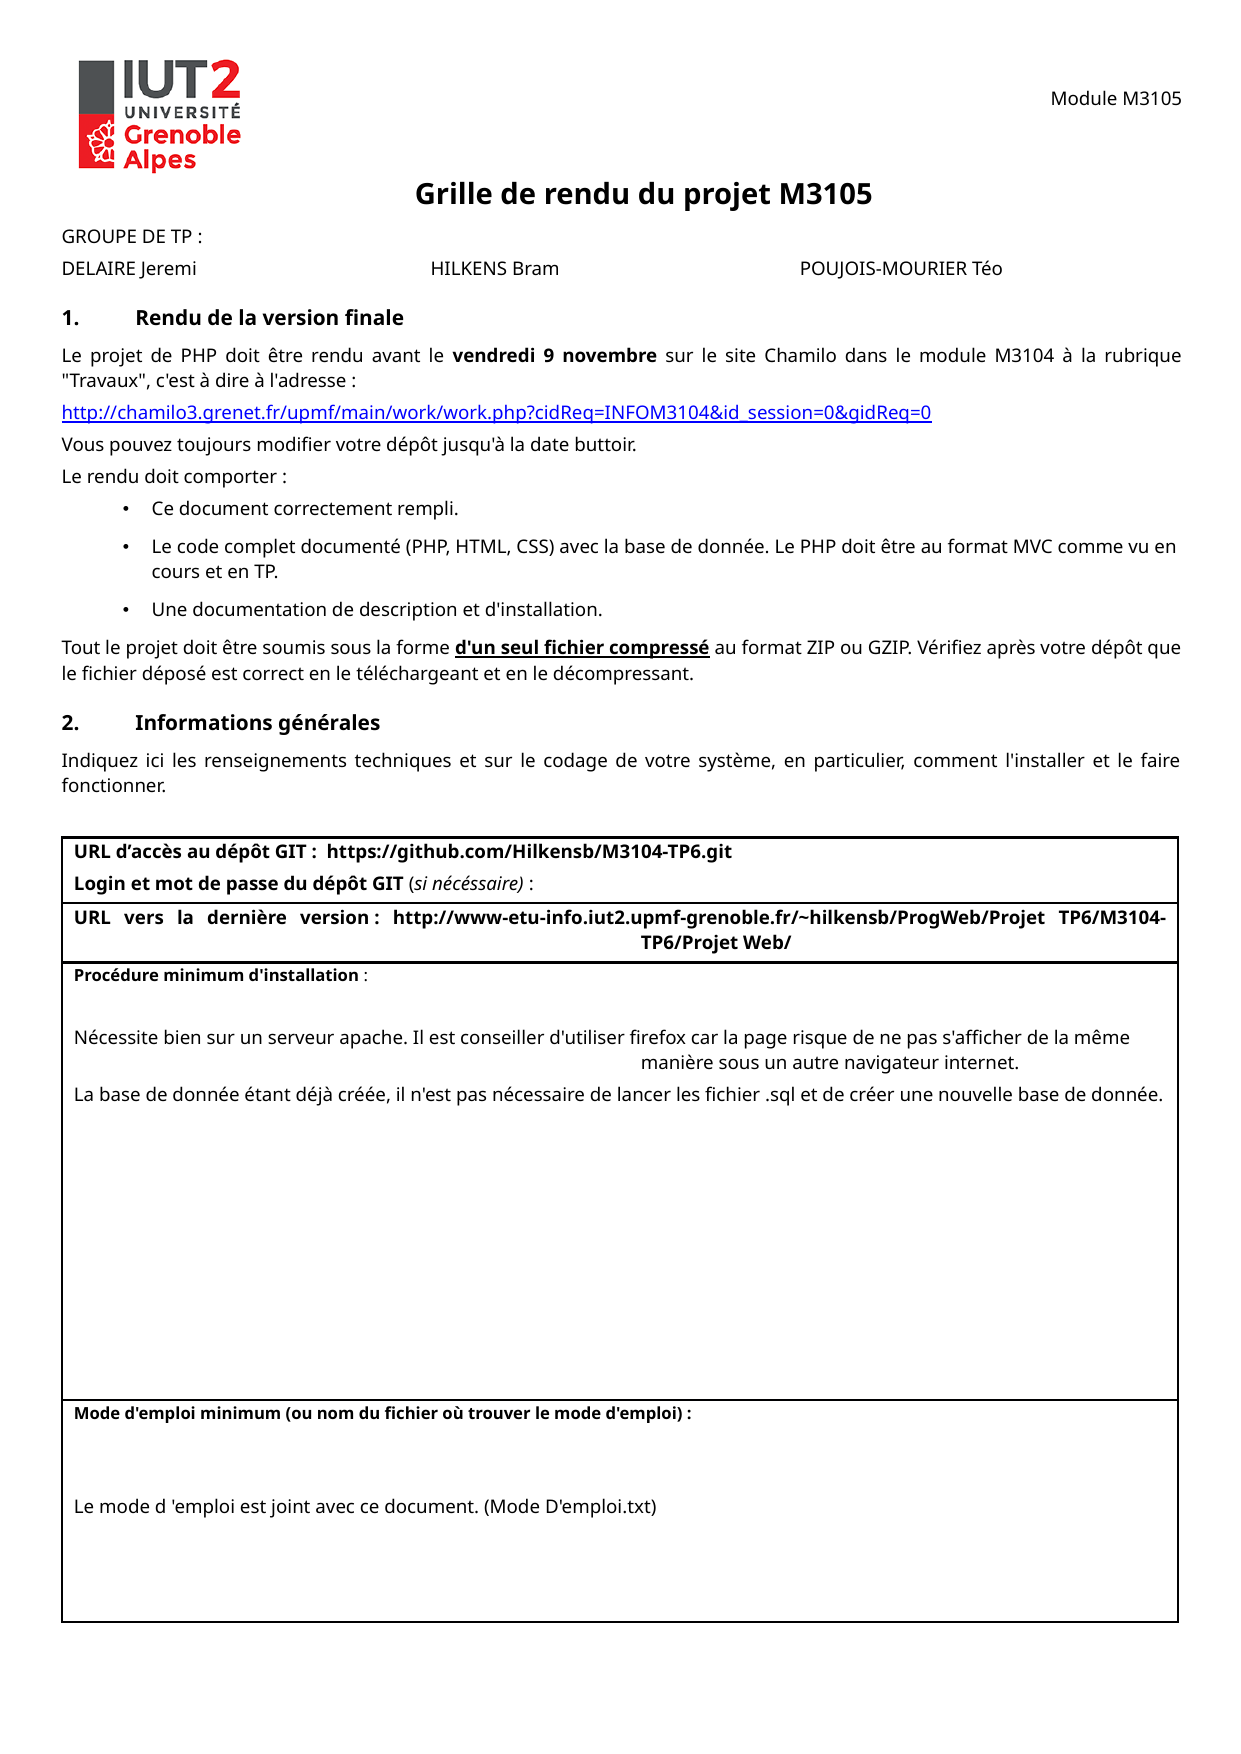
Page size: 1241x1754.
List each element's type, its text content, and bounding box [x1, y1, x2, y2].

text Le rendu doit comporter : [61, 463, 1182, 489]
text http://chamilo3.grenet.fr/upmf/main/work/work.php?cidReq=INFOM3104&id_session=0&gidReq=0 [61, 399, 1182, 425]
text Vous pouvez toujours modifier votre dépôt jusqu'à la date buttoir. [61, 431, 1182, 457]
list Ce document correctement rempli. [123, 495, 1182, 520]
text DELAIRE Jeremi HILKENS Bram POUJOIS-MOURIER Téo [61, 255, 1182, 281]
table_cell Procédure minimum d'installation : Nécessite bien sur un serveur apache. Il est conseiller d'utiliser firefox car la page risque de ne pas s'afficher de la même manière sous un autre navigateur internet. La base de donnée étant déjà créée, il n'est pas nécessaire de lancer les fichier .sql et de créer une nouvelle base de donnée. [63, 964, 1177, 1399]
table_cell Mode d'emploi minimum (ou nom du fichier où trouver le mode d'emploi) : Le mode d 'emploi est joint avec ce document. (Mode D'emploi.txt) [63, 1401, 1177, 1621]
list Le code complet documenté (PHP, HTML, CSS) avec la base de donnée. Le PHP doit être au format MVC comme vu en cours et en TP. [123, 533, 1182, 584]
table_header URL d’accès au dépôt GIT : https://github.com/Hilkensb/M3104-TP6.git Login et mot de passe du dépôt GIT (si nécéssaire) : [63, 839, 1177, 902]
text Indiquez ici les renseignements techniques et sur le codage de votre système, en particulier, comment l'installer et le faire fonctionner. [61, 747, 1182, 798]
list Rendu de la version finale [61, 303, 1182, 332]
text Grille de rendu du projet M3105 [106, 111, 1182, 213]
list Informations générales [61, 708, 1182, 737]
text GROUPE DE TP : [61, 223, 1182, 249]
text Le projet de PHP doit être rendu avant le vendredi 9 novembre sur le site Chamilo dans le module M3104 à la rubrique "Travaux", c'est à dire à l'adresse : [61, 342, 1182, 393]
table_cell URL vers la dernière version : http://www-etu-info.iut2.upmf-grenoble.fr/~hilkensb/ProgWeb/Projet TP6/M3104-TP6/Projet Web/ [63, 904, 1177, 961]
list Une documentation de description et d'installation. [123, 596, 1182, 622]
text Tout le projet doit être soumis sous la forme d'un seul fichier compressé au format ZIP ou GZIP. Vérifiez après votre dépôt que le fichier déposé est correct en le téléchargeant et en le décompressant. [61, 634, 1182, 686]
